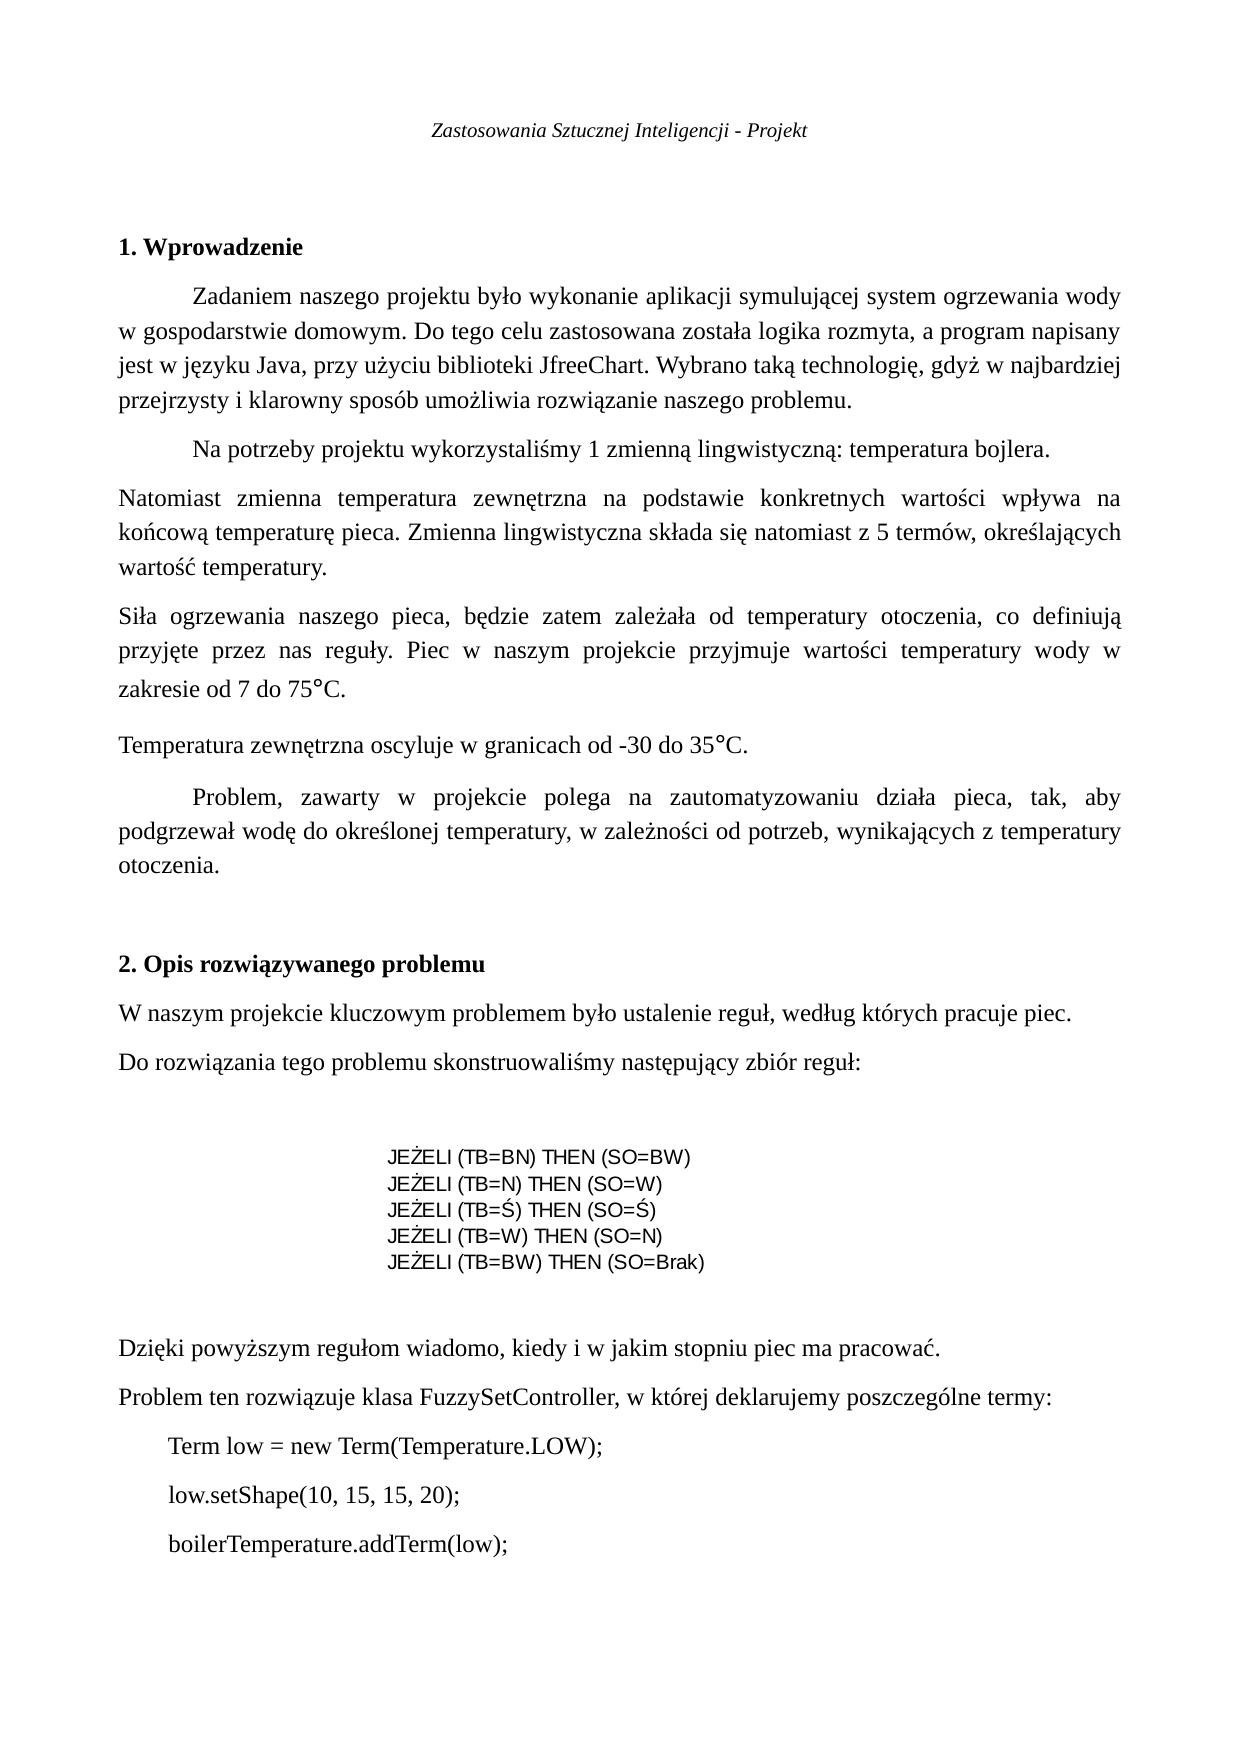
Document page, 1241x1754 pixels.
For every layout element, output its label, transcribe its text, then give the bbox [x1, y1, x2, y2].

text Do rozwiązania tego problemu skonstruowaliśmy następujący zbiór reguł: [118, 1047, 1122, 1076]
text Zadaniem naszego projektu było wykonanie aplikacji symulującej system ogrzewania wody w gospodarstwie domowym. Do tego celu zastosowana została logika rozmyta, a program napisany jest w języku Java, przy użyciu biblioteki JfreeChart. Wybrano taką technologię, gdyż w najbardziej przejrzysty i klarowny sposób umożliwia rozwiązanie naszego problemu. [118, 281, 1122, 413]
text Siła ogrzewania naszego pieca, będzie zatem zależała od temperatury otoczenia, co definiują przyjęte przez nas reguły. Piec w naszym projekcie przyjmuje wartości temperatury wody w zakresie od 7 do 75°C. [118, 601, 1122, 705]
text Dzięki powyższym regułom wiadomo, kiedy i w jakim stopniu piec ma pracować. [118, 1333, 1122, 1362]
text low.setShape(10, 15, 15, 20); [118, 1480, 1122, 1509]
text 1. Wprowadzenie [118, 232, 1122, 261]
text 2. Opis rozwiązywanego problemu [118, 949, 1122, 977]
text Problem, zawarty w projekcie polega na zautomatyzowaniu działa pieca, tak, aby podgrzewał wodę do określonej temperatury, w zależności od potrzeb, wynikających z temperatury otoczenia. [118, 782, 1122, 879]
text Na potrzeby projektu wykorzystaliśmy 1 zmienną lingwistyczną: temperatura bojlera. [118, 434, 1122, 462]
text Term low = new Term(Temperature.LOW); [118, 1431, 1122, 1460]
text Temperatura zewnętrzna oscyluje w granicach od -30 do 35°C. [118, 726, 1122, 760]
text W naszym projekcie kluczowym problemem było ustalenie reguł, według których pracuje piec. [118, 998, 1122, 1027]
text Natomiast zmienna temperatura zewnętrzna na podstawie konkretnych wartości wpływa na końcową temperaturę pieca. Zmienna lingwistyczna składa się natomiast z 5 termów, określających wartość temperatury. [118, 483, 1122, 581]
text Problem ten rozwiązuje klasa FuzzySetController, w której deklarujemy poszczególne termy: [118, 1382, 1122, 1411]
text boilerTemperature.addTerm(low); [118, 1529, 1122, 1558]
